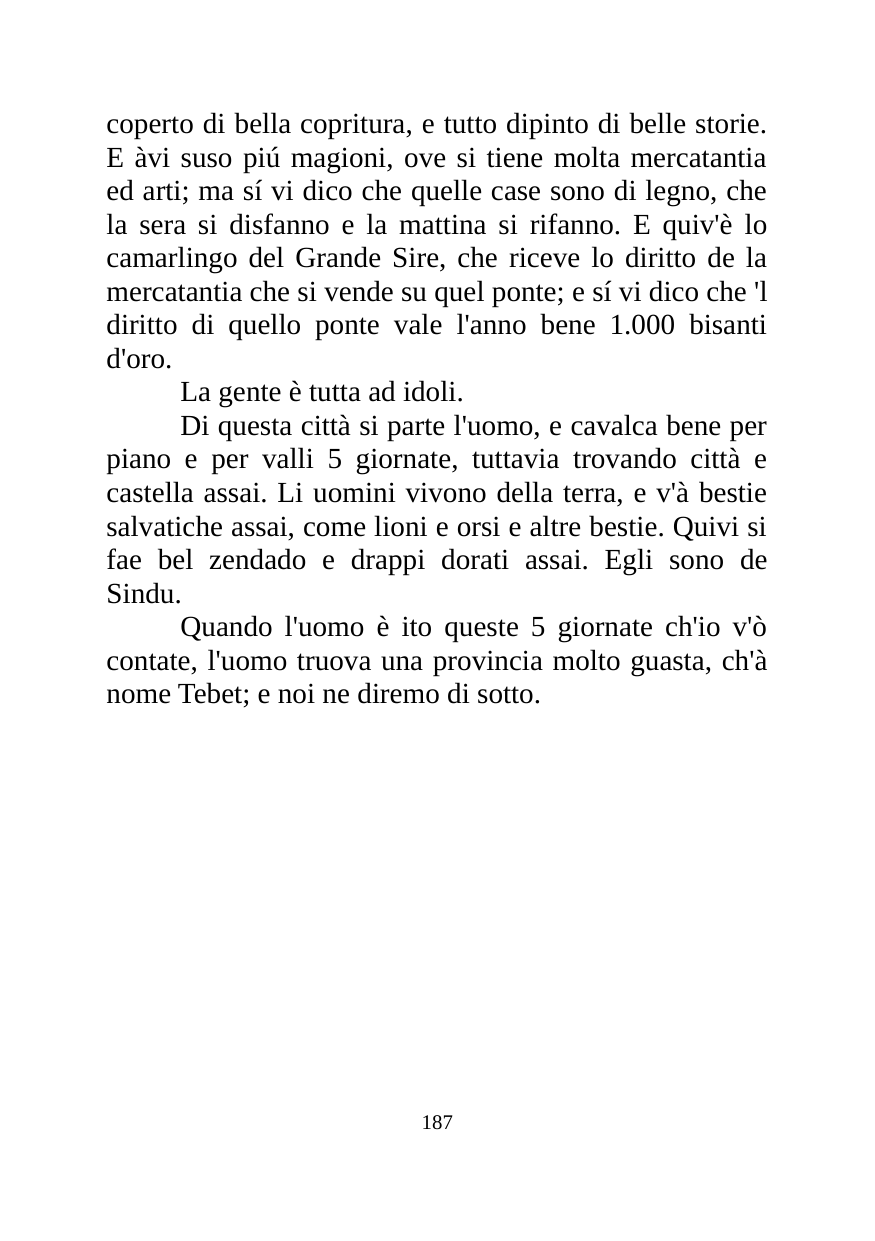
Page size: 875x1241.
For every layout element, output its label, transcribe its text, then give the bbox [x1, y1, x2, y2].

text coperto di bella copritura, e tutto dipinto di belle storie. E àvi suso piú magioni, ove si tiene molta mercatantia ed arti; ma sí vi dico che quelle case sono di legno, che la sera si disfanno e la mattina si rifanno. E quiv'è lo camarlingo del Grande Sire, che riceve lo diritto de la mercatantia che si vende su quel ponte; e sí vi dico che 'l diritto di quello ponte vale l'anno bene 1.000 bisanti d'oro. [106, 106, 768, 374]
text Di questa città si parte l'uomo, e cavalca bene per piano e per valli 5 giornate, tuttavia trovando città e castella assai. Li uomini vivono della terra, e v'à bestie salvatiche assai, come lioni e orsi e altre bestie. Quivi si fae bel zendado e drappi dorati assai. Egli sono de Sindu. [106, 408, 768, 609]
text Quando l'uomo è ito queste 5 giornate ch'io v'ò contate, l'uomo truova una provincia molto guasta, ch'à nome Tebet; e noi ne diremo di sotto. [106, 609, 768, 710]
text La gente è tutta ad idoli. [106, 374, 768, 408]
